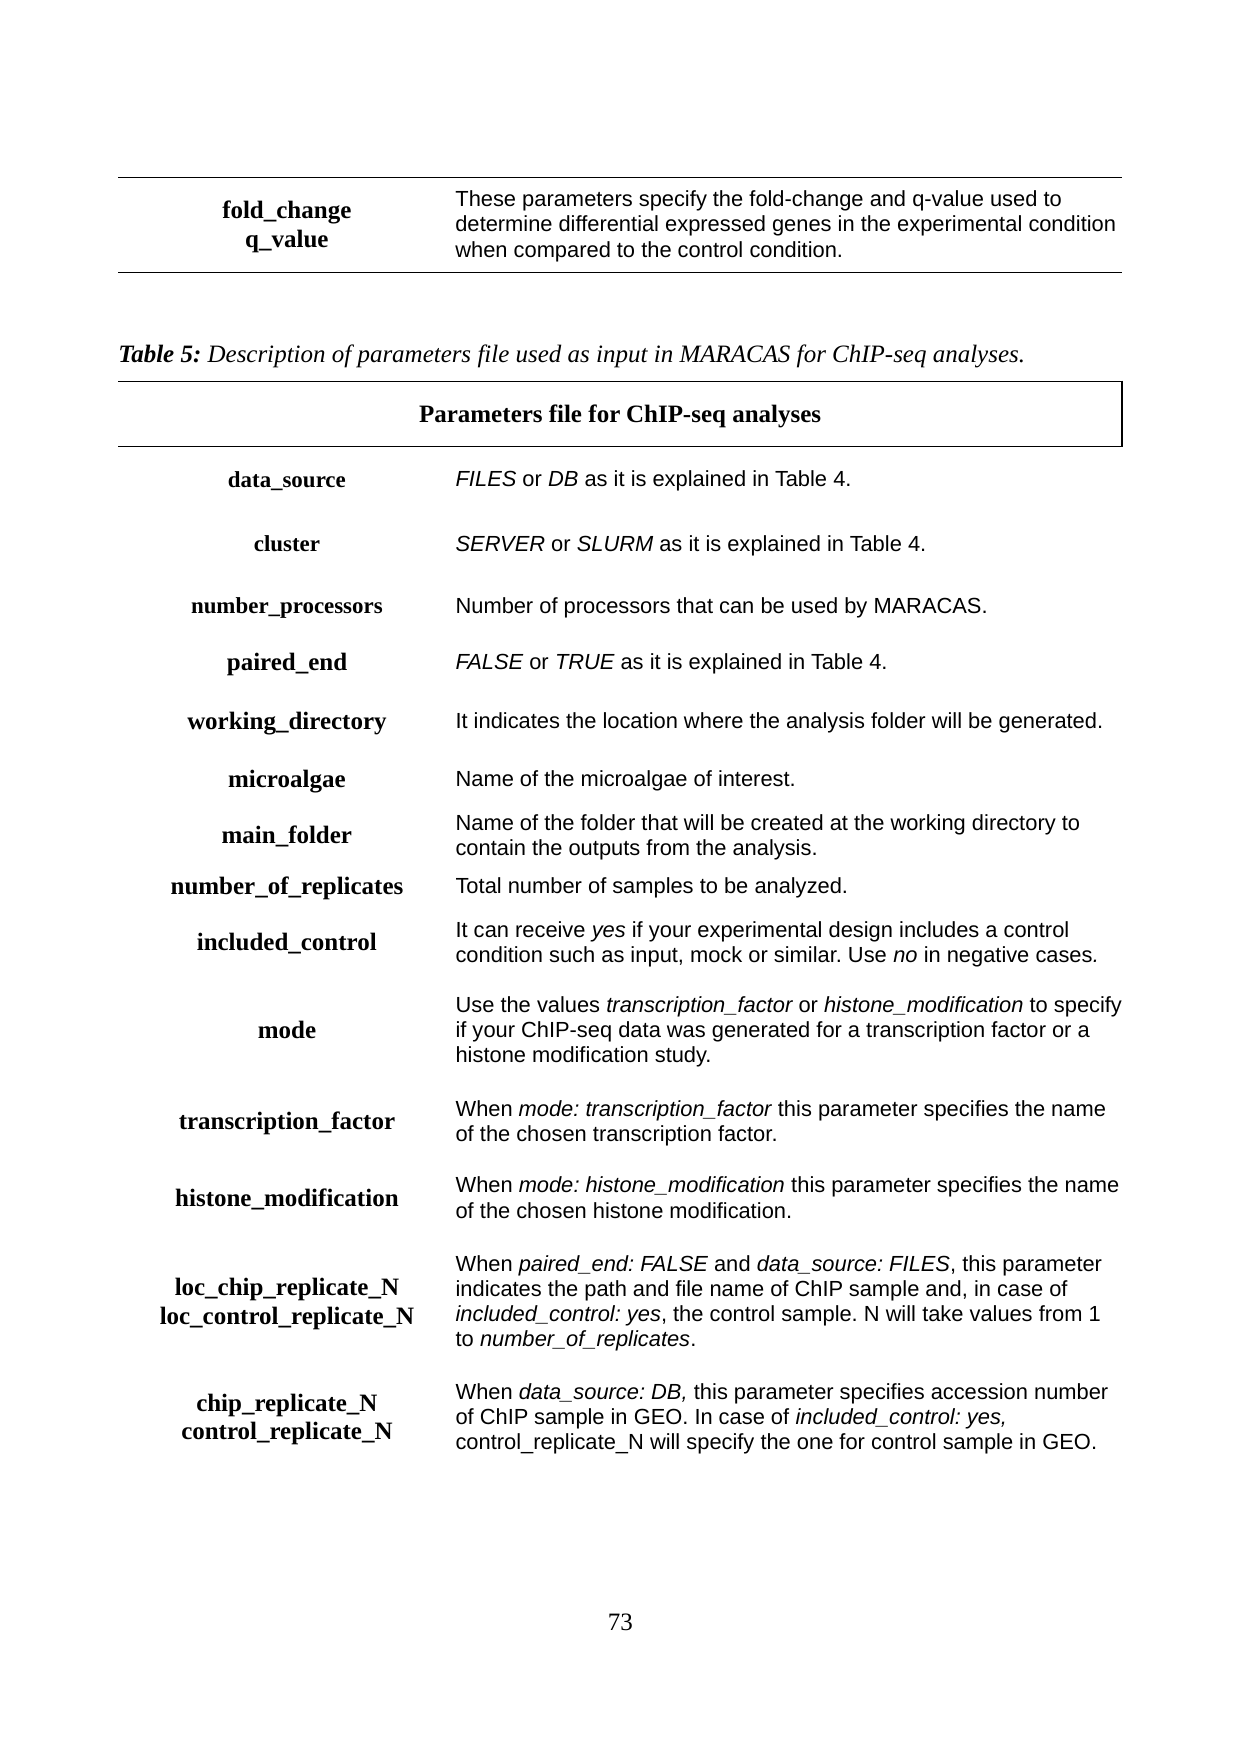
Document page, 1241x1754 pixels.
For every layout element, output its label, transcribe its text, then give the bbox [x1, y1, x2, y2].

table_cell Name of the microalgae of interest. [455, 753, 1122, 805]
table_cell loc_chip_replicate_N loc_control_replicate_N [118, 1236, 455, 1366]
table_cell data_source [118, 447, 455, 511]
table_cell It can receive yes if your experimental design includes a control condition such as input, mock or similar. Use no in negative cases. [455, 907, 1122, 977]
table_cell number_processors [118, 576, 455, 634]
text Table 5: Description of parameters file used as input in MARACAS for ChIP-seq analyses. [118, 339, 1122, 368]
table_cell It indicates the location where the analysis folder will be generated. [455, 688, 1122, 753]
table_cell Use the values transcription_factor or histone_modification to specify if your ChIP-seq data was generated for a transcription factor or a histone modification study. [455, 977, 1122, 1082]
table_cell transcription_factor [118, 1083, 455, 1159]
table_cell Total number of samples to be analyzed. [455, 865, 1122, 907]
table_cell number_of_replicates [118, 865, 455, 907]
table_cell When data_source: DB, this parameter specifies accession number of ChIP sample in GEO. In case of included_control: yes, control_replicate_N will specify the one for control sample in GEO. [455, 1366, 1122, 1467]
table_cell working_directory [118, 688, 455, 753]
table_cell Name of the folder that will be created at the working directory to contain the outputs from the analysis. [455, 805, 1122, 865]
table_cell fold_change q_value [118, 178, 455, 271]
table_cell mode [118, 977, 455, 1082]
table_cell histone_modification [118, 1159, 455, 1236]
table_cell SERVER or SLURM as it is explained in Table 4. [455, 511, 1122, 576]
table_cell included_control [118, 907, 455, 977]
table_header Parameters file for ChIP-seq analyses [118, 382, 1121, 446]
table_cell When mode: transcription_factor this parameter specifies the name of the chosen transcription factor. [455, 1083, 1122, 1159]
table_cell These parameters specify the fold-change and q-value used to determine differential expressed genes in the experimental condition when compared to the control condition. [455, 178, 1122, 271]
table_cell cluster [118, 511, 455, 576]
table_cell FILES or DB as it is explained in Table 4. [455, 447, 1122, 511]
table_cell Number of processors that can be used by MARACAS. [455, 576, 1122, 634]
table_cell FALSE or TRUE as it is explained in Table 4. [455, 635, 1122, 688]
table_cell paired_end [118, 635, 455, 688]
table_cell main_folder [118, 805, 455, 865]
table_cell When mode: histone_modification this parameter specifies the name of the chosen histone modification. [455, 1159, 1122, 1236]
table_cell microalgae [118, 753, 455, 805]
table_cell When paired_end: FALSE and data_source: FILES, this parameter indicates the path and file name of ChIP sample and, in case of included_control: yes, the control sample. N will take values from 1 to number_of_replicates. [455, 1236, 1122, 1366]
table_cell chip_replicate_N control_replicate_N [118, 1366, 455, 1467]
